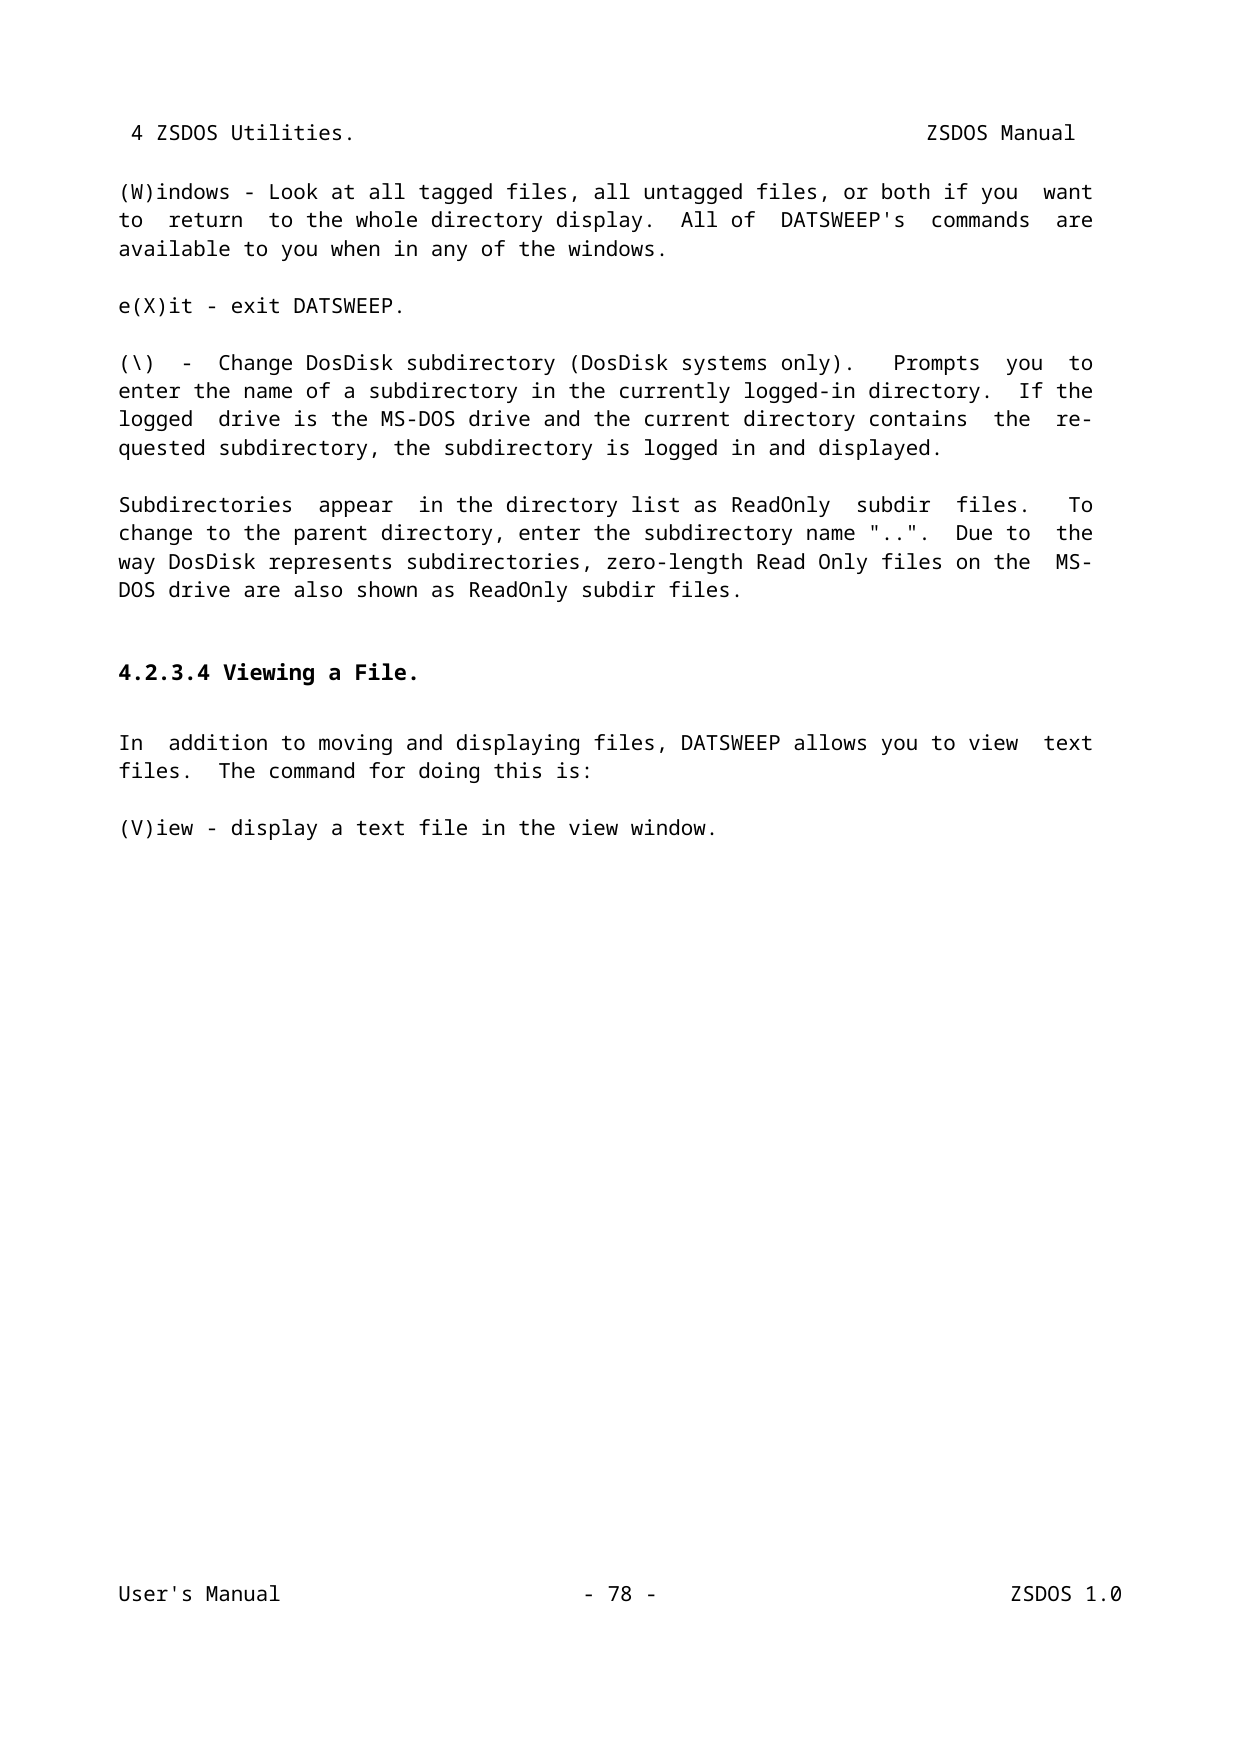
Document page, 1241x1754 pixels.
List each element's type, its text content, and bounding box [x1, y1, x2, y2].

text logged drive is the MS-DOS drive and the current directory contains the re- [118, 404, 1122, 433]
text (\) - Change DosDisk subdirectory (DosDisk systems only). Prompts you to [118, 348, 1122, 376]
text (W)indows - Look at all tagged files, all untagged files, or both if you want [118, 177, 1122, 206]
text In addition to moving and displaying files, DATSWEEP allows you to view text [118, 728, 1122, 756]
text enter the name of a subdirectory in the currently logged-in directory. If the [118, 376, 1122, 404]
text e(X)it - exit DATSWEEP. [118, 291, 1122, 319]
text available to you when in any of the windows. [118, 234, 1122, 262]
text to return to the whole directory display. All of DATSWEEP's commands are [118, 206, 1122, 234]
text Subdirectories appear in the directory list as ReadOnly subdir files. To [118, 490, 1122, 518]
text (V)iew - display a text file in the view window. [118, 813, 1122, 842]
subtitle 4.2.3.4 Viewing a File. [118, 657, 1122, 687]
text quested subdirectory, the subdirectory is logged in and displayed. [118, 433, 1122, 461]
text change to the parent directory, enter the subdirectory name "..". Due to the [118, 518, 1122, 547]
text files. The command for doing this is: [118, 756, 1122, 785]
text way DosDisk represents subdirectories, zero-length Read Only files on the MS- [118, 547, 1122, 575]
text DOS drive are also shown as ReadOnly subdir files. [118, 575, 1122, 604]
